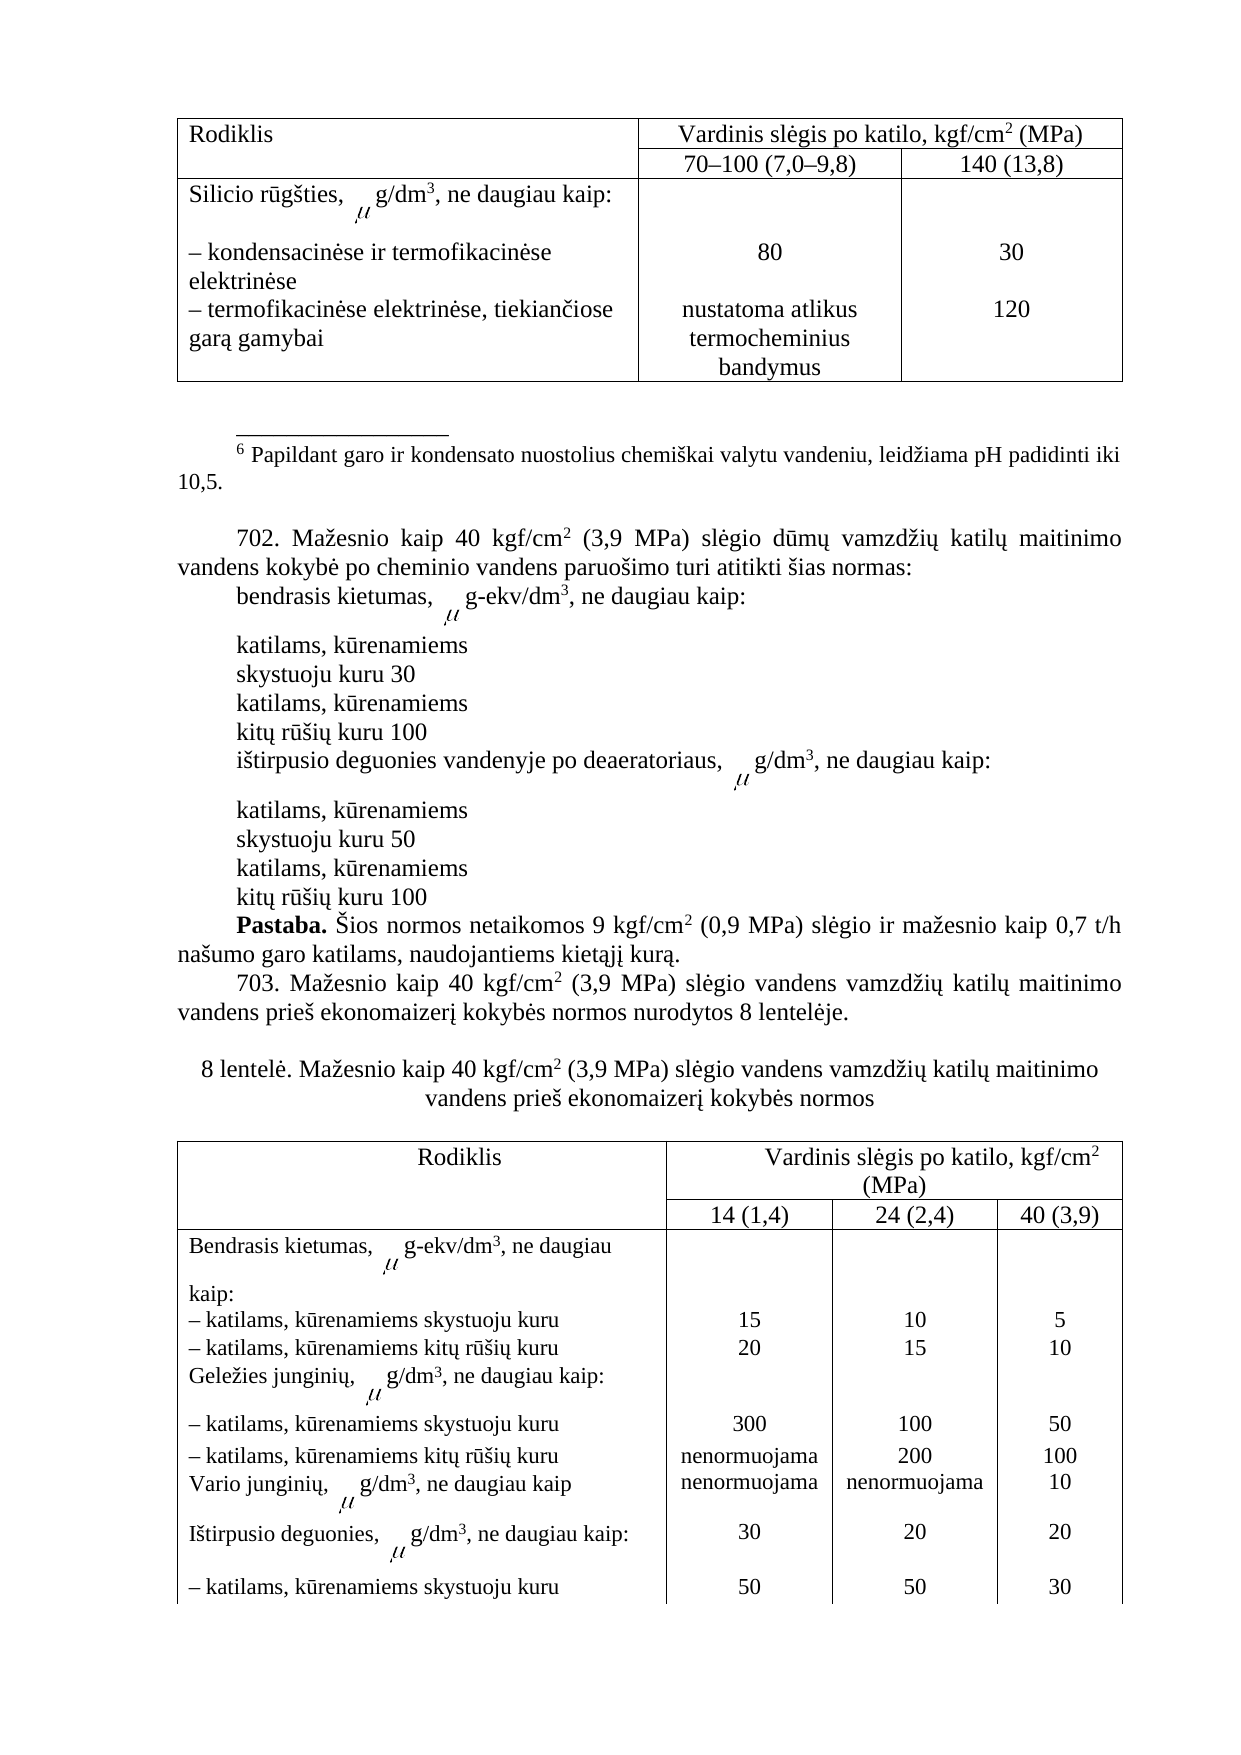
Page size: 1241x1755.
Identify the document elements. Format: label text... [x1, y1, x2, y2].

text 6 Papildant garo ir kondensato nuostolius chemiškai valytu vandeniu, leidžiama pH padidinti iki 10,5. [177, 439, 1122, 494]
table_cell – katilams, kūrenamiems kitų rūšių kuru [178, 1334, 666, 1361]
table_cell Bendrasis kietumas, miug-ekv/dm3, ne daugiau kaip: [178, 1230, 666, 1306]
text 702. Mažesnio kaip 40 kgf/cm2 (3,9 MPa) slėgio dūmų vamzdžių katilų maitinimo vandens kokybė po cheminio vandens paruošimo turi atitikti šias normas: [177, 523, 1122, 581]
table_cell [639, 179, 901, 237]
table_cell [902, 179, 1122, 237]
table_cell 5 [998, 1306, 1122, 1334]
text skystuoju kuru 30 [177, 659, 1122, 688]
table_cell [667, 1230, 832, 1306]
table_cell [667, 1361, 832, 1411]
table_cell [833, 1230, 997, 1306]
table_cell nenormuojama [667, 1468, 832, 1518]
table_cell 20 [998, 1518, 1122, 1573]
table_cell – kondensacinėse ir termofikacinėse elektrinėse [178, 237, 638, 294]
table_cell 14 (1,4) [667, 1200, 832, 1229]
table_cell – katilams, kūrenamiems kitų rūšių kuru [178, 1442, 666, 1468]
table_cell Vardinis slėgis po katilo, kgf/cm2 (MPa) [639, 119, 1122, 148]
table_cell 120 [902, 295, 1122, 381]
text 8 lentelė. Mažesnio kaip 40 kgf/cm2 (3,9 MPa) slėgio vandens vamzdžių katilų maitinimo vandens prieš ekonomaizerį kokybės normos [177, 1054, 1122, 1112]
table_cell 30 [998, 1573, 1122, 1604]
text Pastaba. Šios normos netaikomos 9 kgf/cm2 (0,9 MPa) slėgio ir mažesnio kaip 0,7 t/h našumo garo katilams, naudojantiems kietąjį kurą. [177, 911, 1122, 968]
table_cell – katilams, kūrenamiems skystuoju kuru [178, 1573, 666, 1604]
table_cell 20 [667, 1334, 832, 1361]
table_cell 30 [902, 237, 1122, 294]
table_cell – katilams, kūrenamiems skystuoju kuru [178, 1306, 666, 1334]
text kitų rūšių kuru 100 [177, 882, 1122, 911]
table_cell 30 [667, 1518, 832, 1573]
table_cell Vario junginių, miug/dm3, ne daugiau kaip [178, 1468, 666, 1518]
table_cell – termofikacinėse elektrinėse, tiekiančiose garą gamybai [178, 295, 638, 381]
text katilams, kūrenamiems [177, 853, 1122, 882]
table_cell nustatoma atlikus termocheminius bandymus [639, 295, 901, 381]
table_cell 10 [998, 1334, 1122, 1361]
text kitų rūšių kuru 100 [177, 717, 1122, 746]
table_cell [833, 1361, 997, 1411]
table_cell 80 [639, 237, 901, 294]
table_cell 70–100 (7,0–9,8) [639, 149, 901, 178]
table_cell 50 [998, 1411, 1122, 1442]
table_cell 100 [833, 1411, 997, 1442]
table_cell 40 (3,9) [998, 1200, 1122, 1229]
table_cell 300 [667, 1411, 832, 1442]
table_cell 10 [833, 1306, 997, 1334]
table_header Vardinis slėgis po katilo, kgf/cm2 (MPa) [667, 1142, 1122, 1199]
table_cell [998, 1230, 1122, 1306]
table_cell 20 [833, 1518, 997, 1573]
table_cell 100 [998, 1442, 1122, 1468]
text ištirpusio deguonies vandenyje po deaeratoriaus, miug/dm3, ne daugiau kaip: [177, 746, 1122, 796]
table_cell 24 (2,4) [833, 1200, 997, 1229]
text 703. Mažesnio kaip 40 kgf/cm2 (3,9 MPa) slėgio vandens vamzdžių katilų maitinimo vandens prieš ekonomaizerį kokybės normos nurodytos 8 lentelėje. [177, 968, 1122, 1026]
table_cell Rodiklis [178, 119, 638, 178]
table_cell nenormuojama [667, 1442, 832, 1468]
table_cell 10 [998, 1468, 1122, 1518]
text skystuoju kuru 50 [177, 824, 1122, 853]
table_header Rodiklis [178, 1142, 666, 1229]
table_cell 50 [667, 1573, 832, 1604]
table_cell – katilams, kūrenamiems skystuoju kuru [178, 1411, 666, 1442]
table_cell nenormuojama [833, 1468, 997, 1518]
table_cell 50 [833, 1573, 997, 1604]
table_cell 15 [667, 1306, 832, 1334]
text katilams, kūrenamiems [177, 631, 1122, 659]
table_cell [998, 1361, 1122, 1411]
table_cell 140 (13,8) [902, 149, 1122, 178]
table_cell 15 [833, 1334, 997, 1361]
text katilams, kūrenamiems [177, 796, 1122, 824]
table_cell Silicio rūgšties, miug/dm3, ne daugiau kaip: [178, 179, 638, 237]
text bendrasis kietumas, miug-ekv/dm3, ne daugiau kaip: [177, 581, 1122, 631]
table_cell 200 [833, 1442, 997, 1468]
text _________________ [177, 411, 1122, 439]
table_cell Geležies junginių, miug/dm3, ne daugiau kaip: [178, 1361, 666, 1411]
text katilams, kūrenamiems [177, 688, 1122, 717]
table_cell Ištirpusio deguonies, miug/dm3, ne daugiau kaip: [178, 1518, 666, 1573]
